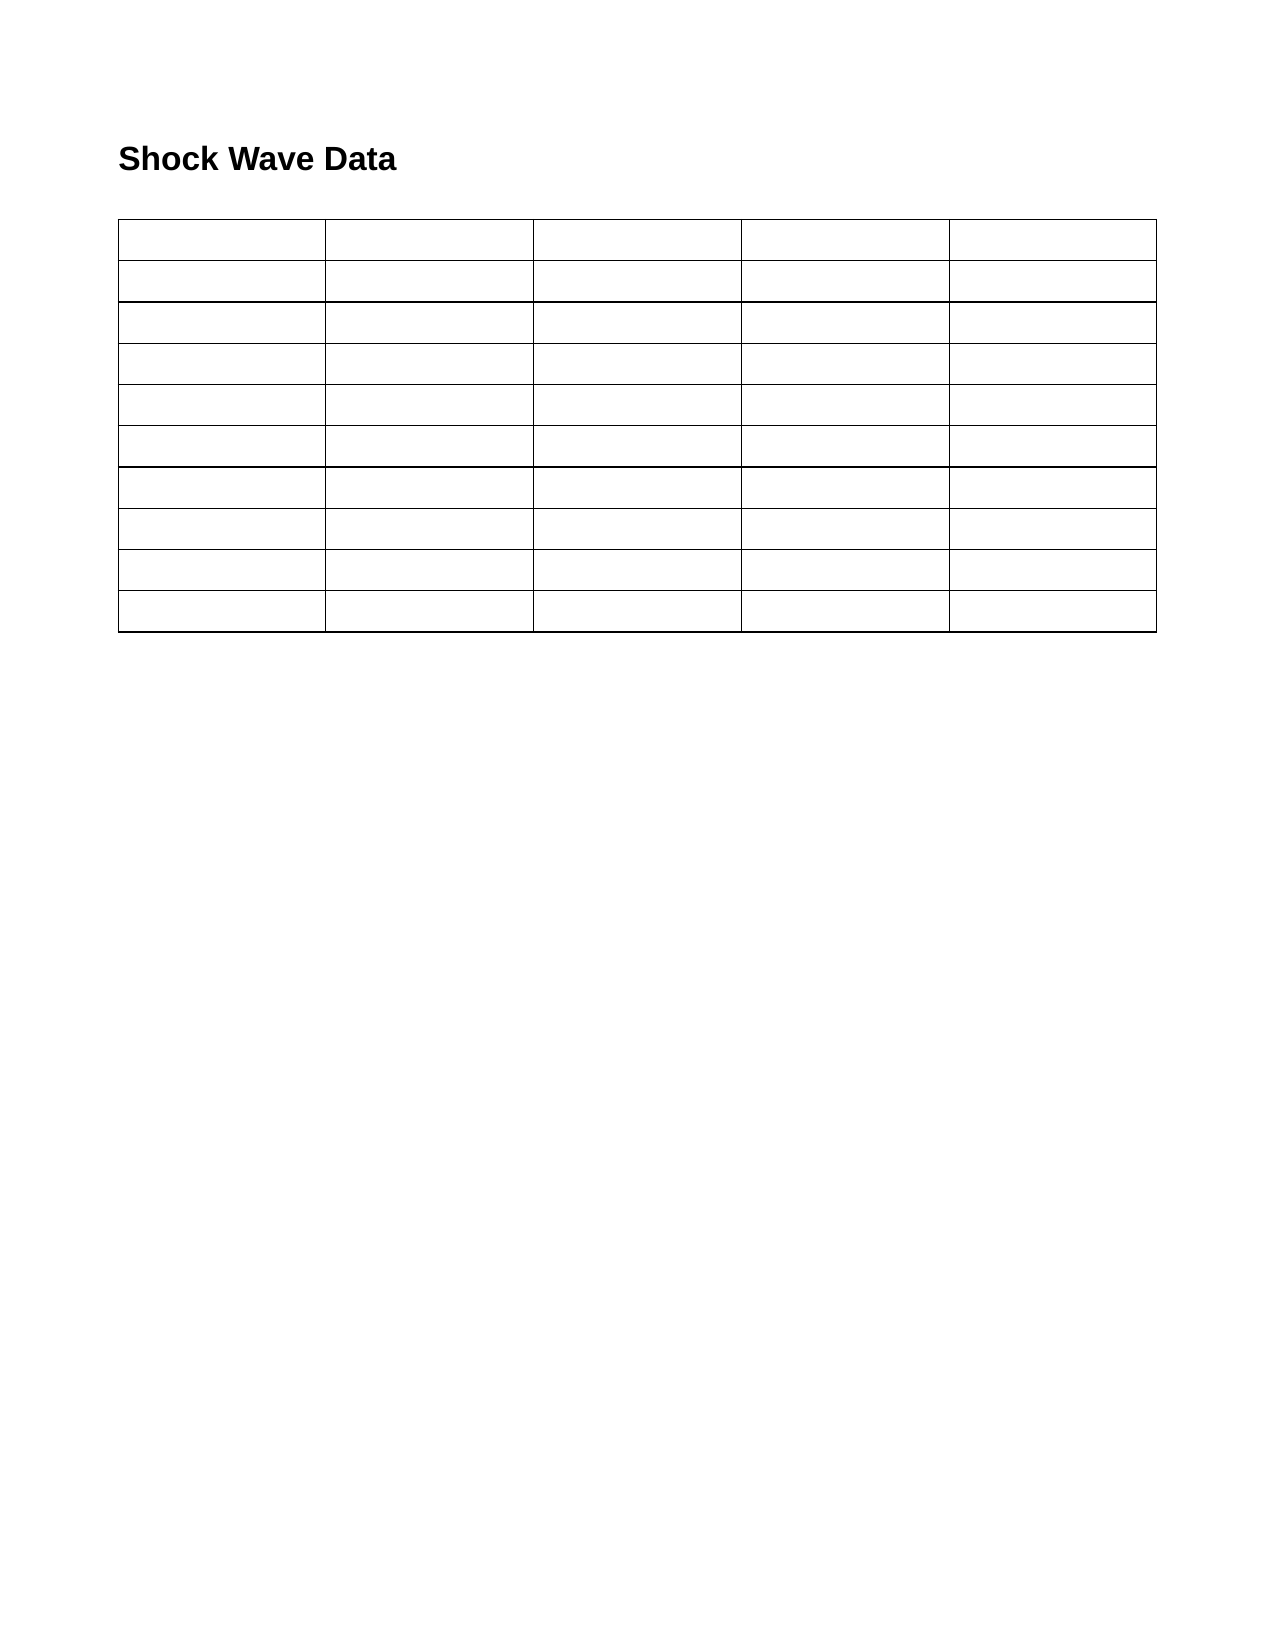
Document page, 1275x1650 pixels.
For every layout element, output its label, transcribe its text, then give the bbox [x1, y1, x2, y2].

table_cell [534, 385, 741, 425]
table_cell [119, 385, 325, 425]
table_cell [119, 550, 325, 590]
table_header [742, 220, 949, 260]
table_cell [534, 426, 741, 466]
table_cell [326, 344, 533, 384]
table_cell [534, 344, 741, 384]
table_header [534, 220, 741, 260]
table_cell [119, 509, 325, 549]
table_cell [742, 303, 949, 343]
table_cell [950, 385, 1156, 425]
table_cell [534, 591, 741, 631]
table_cell [534, 550, 741, 590]
table_cell [326, 468, 533, 508]
table_header [326, 220, 533, 260]
table_cell [326, 303, 533, 343]
table_cell [119, 344, 325, 384]
table_cell [326, 385, 533, 425]
table_cell [742, 550, 949, 590]
table_cell [950, 303, 1156, 343]
table_header [950, 220, 1156, 260]
table_cell [950, 509, 1156, 549]
table_cell [742, 344, 949, 384]
table_cell [534, 303, 741, 343]
table_cell [326, 591, 533, 631]
table_cell [119, 303, 325, 343]
table_cell [742, 426, 949, 466]
table_cell [534, 261, 741, 301]
table_cell [326, 261, 533, 301]
table_cell [326, 550, 533, 590]
table_cell [950, 550, 1156, 590]
table_cell [119, 426, 325, 466]
table_cell [326, 509, 533, 549]
table_cell [950, 591, 1156, 631]
table_cell [742, 591, 949, 631]
table_header [119, 220, 325, 260]
table_cell [119, 468, 325, 508]
table_cell [742, 385, 949, 425]
table_cell [534, 468, 741, 508]
table_cell [950, 344, 1156, 384]
table_cell [119, 261, 325, 301]
table_cell [742, 261, 949, 301]
table_cell [950, 261, 1156, 301]
table_cell [742, 509, 949, 549]
table_cell [119, 591, 325, 631]
table_cell [950, 468, 1156, 508]
table_cell [950, 426, 1156, 466]
table_cell [326, 426, 533, 466]
subtitle Shock Wave Data [118, 139, 1157, 178]
table_cell [742, 468, 949, 508]
table_cell [534, 509, 741, 549]
